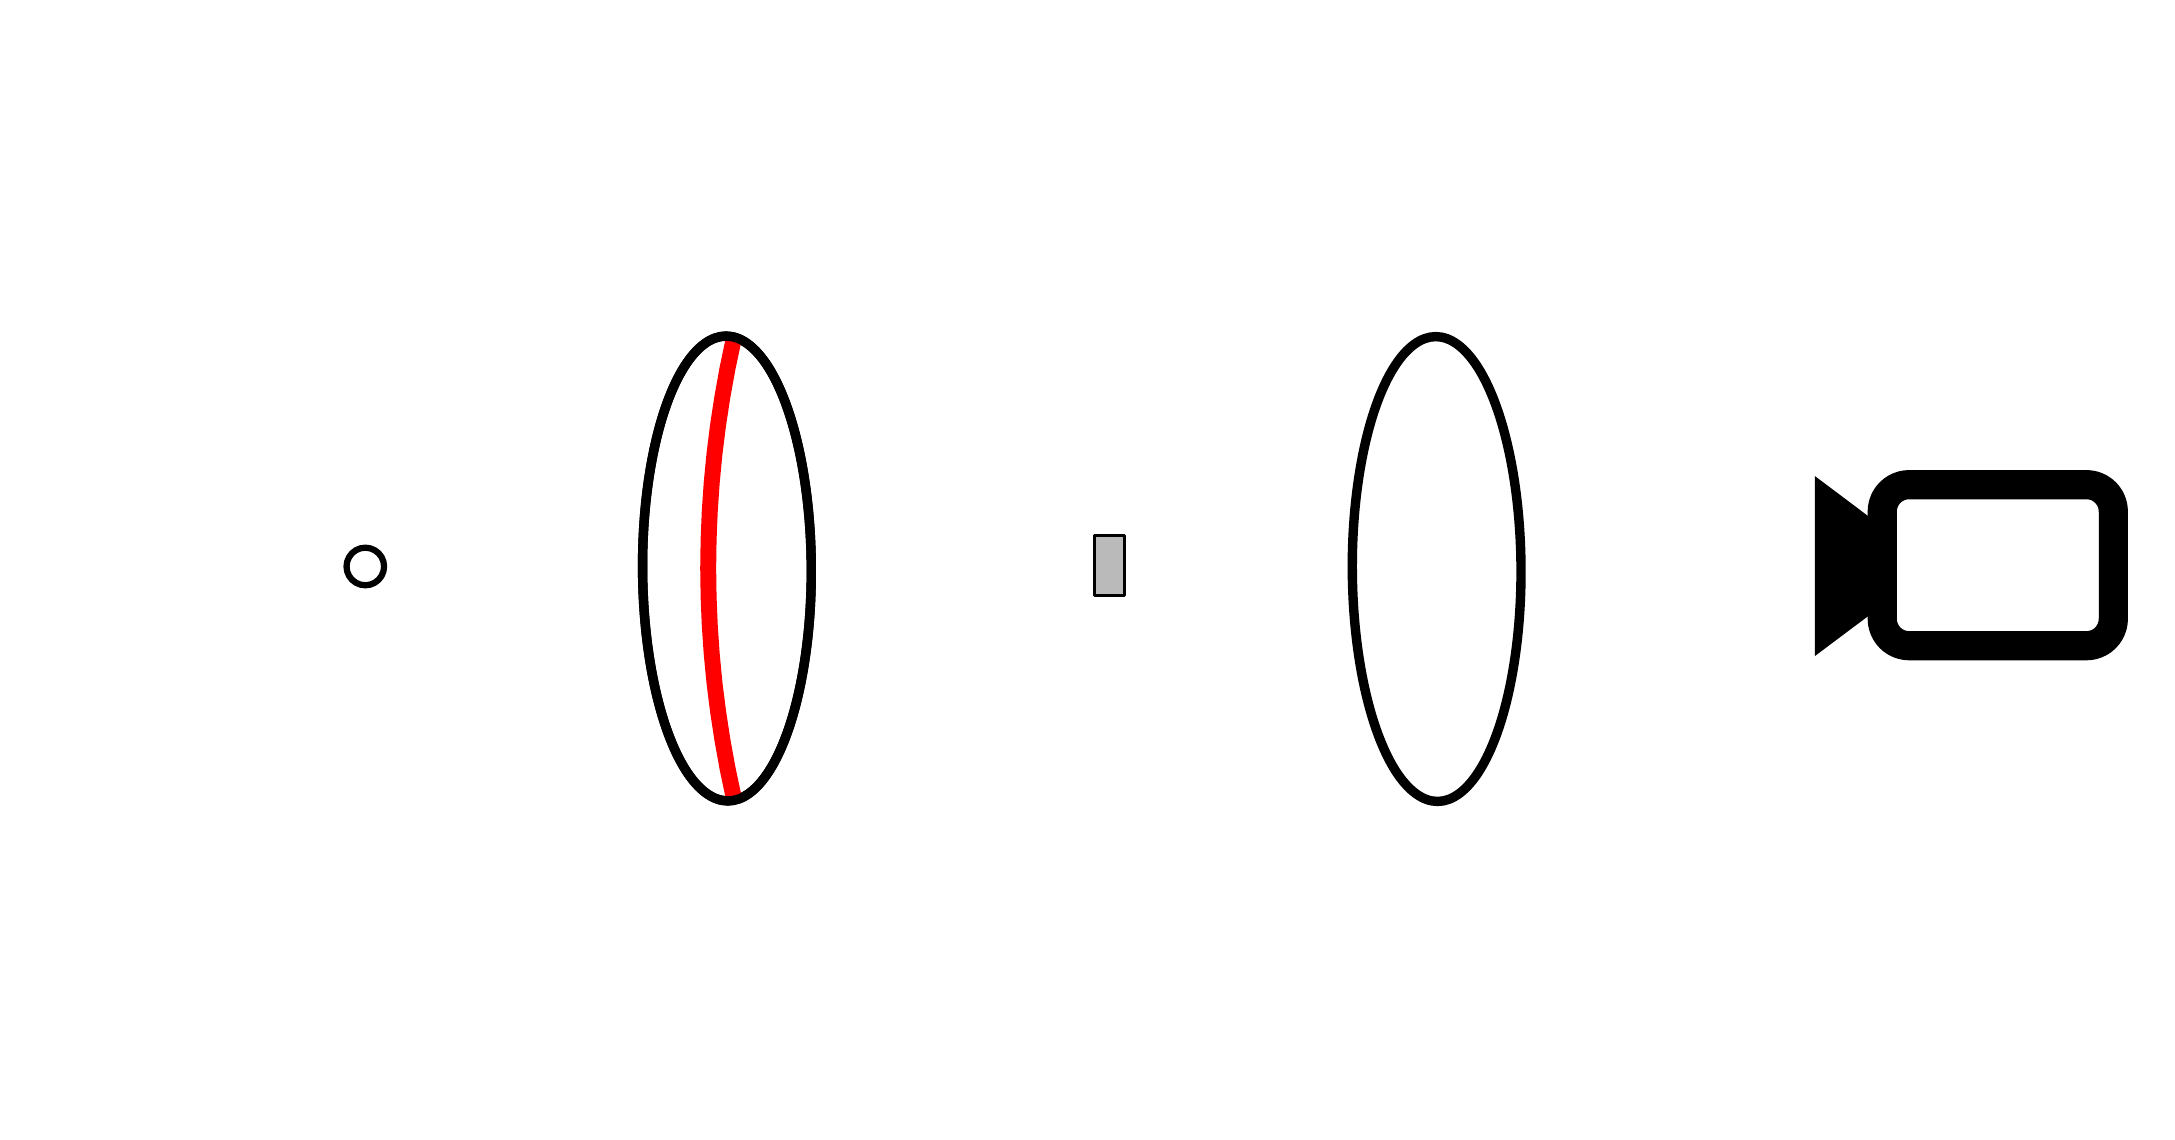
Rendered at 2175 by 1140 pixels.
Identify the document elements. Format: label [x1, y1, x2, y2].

text_box [1814, 476, 1875, 657]
text_box [1352, 336, 1522, 802]
text_box [1094, 535, 1125, 596]
text_box [1882, 484, 2114, 646]
text_box [648, 341, 806, 796]
